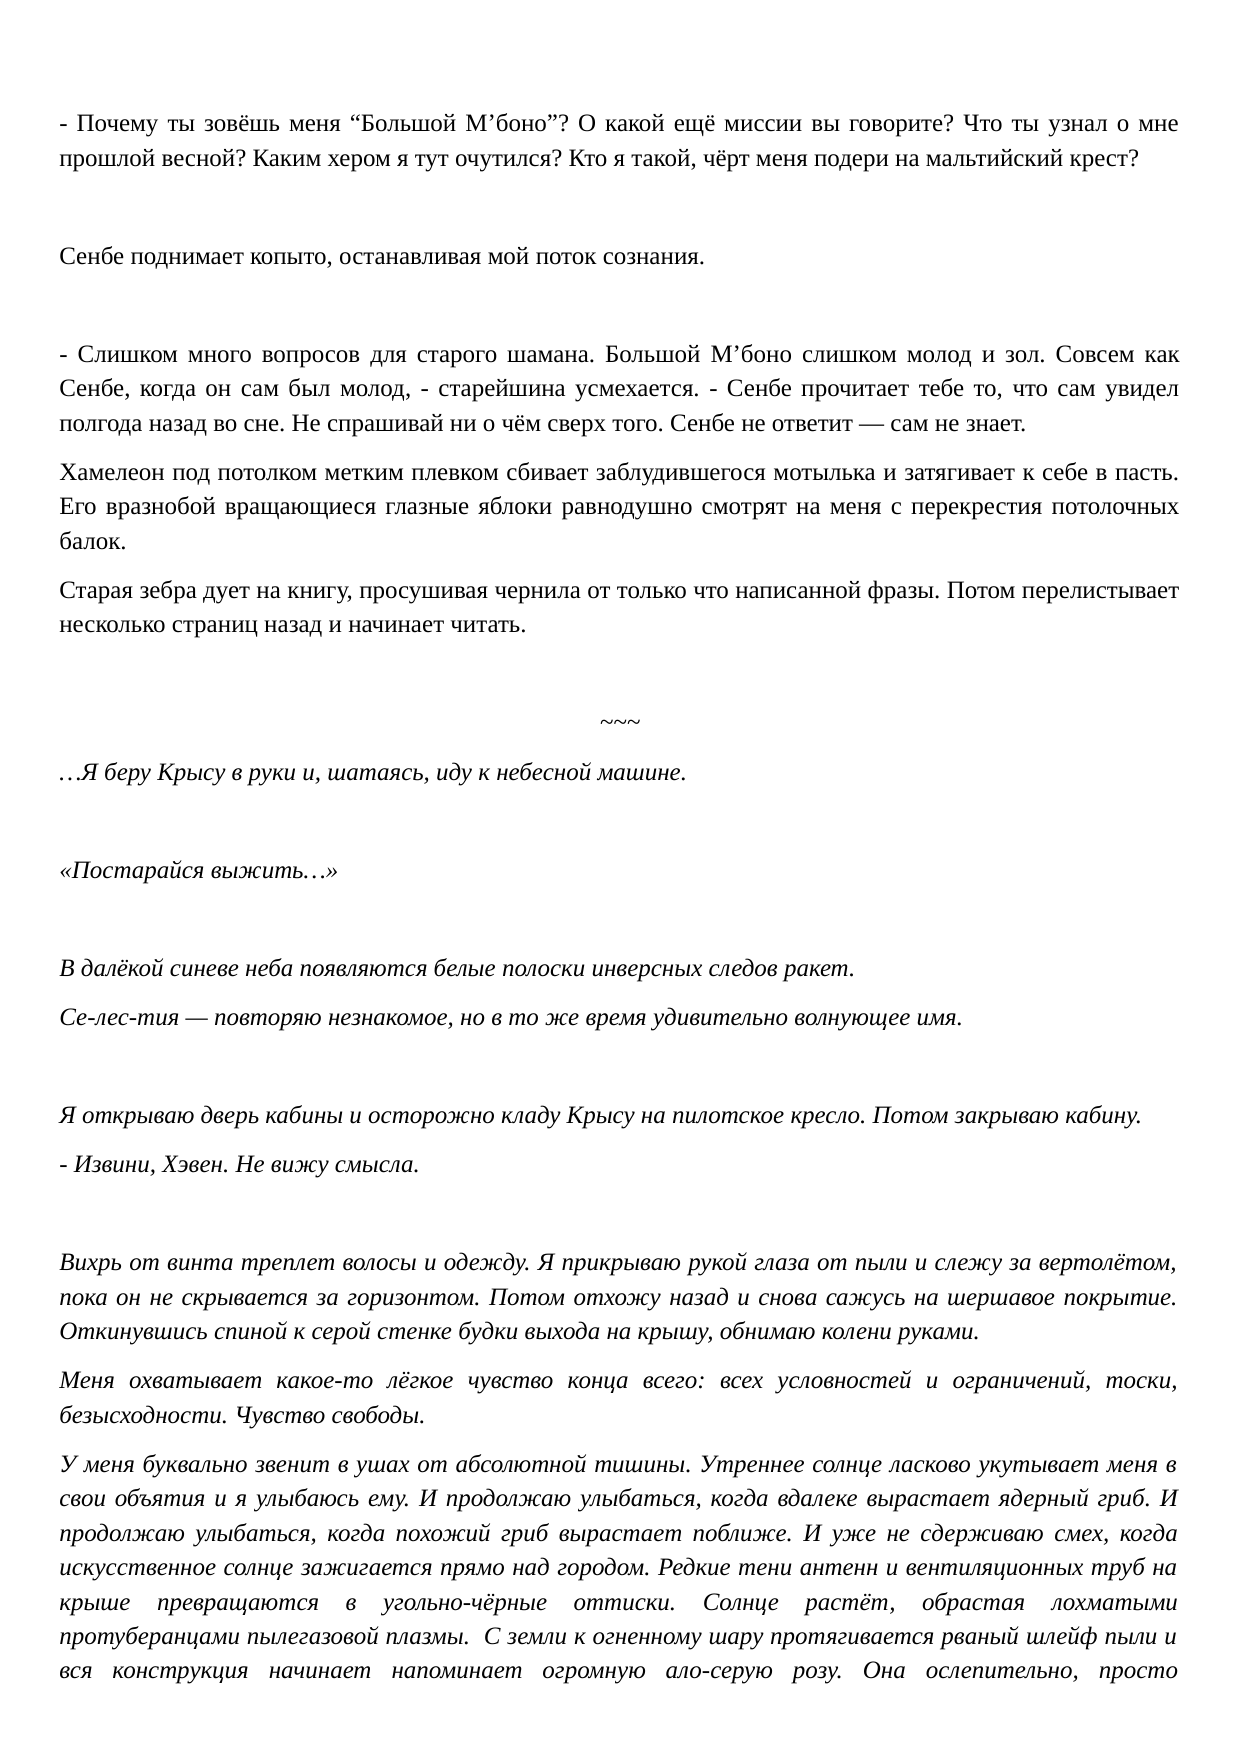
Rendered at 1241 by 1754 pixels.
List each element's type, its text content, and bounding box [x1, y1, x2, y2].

text Меня охватывает какое-то лёгкое чувство конца всего: всех условностей и ограничений, тоски, безысходности. Чувство свободы. [59, 1365, 1181, 1428]
text ~~~ [59, 707, 1181, 736]
text …Я беру Крысу в руки и, шатаясь, иду к небесной машине. [59, 757, 1181, 785]
text Вихрь от винта треплет волосы и одежду. Я прикрываю рукой глаза от пыли и слежу за вертолётом, пока он не скрывается за горизонтом. Потом отхожу назад и снова сажусь на шершавое покрытие. Откинувшись спиной к серой стенке будки выхода на крышу, обнимаю колени руками. [59, 1247, 1181, 1345]
text В далёкой синеве неба появляются белые полоски инверсных следов ракет. [59, 953, 1181, 982]
text Се-лес-тия — повторяю незнакомое, но в то же время удивительно волнующее имя. [59, 1002, 1181, 1031]
text Я открываю дверь кабины и осторожно кладу Крысу на пилотское кресло. Потом закрываю кабину. [59, 1100, 1181, 1129]
text - Извини, Хэвен. Не вижу смысла. [59, 1149, 1181, 1178]
text - Почему ты зовёшь меня “Большой М’боно”? О какой ещё миссии вы говорите? Что ты узнал о мне прошлой весной? Каким хером я тут очутился? Кто я такой, чёрт меня подери на мальтийский крест? [59, 108, 1181, 171]
text У меня буквально звенит в ушах от абсолютной тишины. Утреннее солнце ласково укутывает меня в свои объятия и я улыбаюсь ему. И продолжаю улыбаться, когда вдалеке вырастает ядерный гриб. И продолжаю улыбаться, когда похожий гриб вырастает поближе. И уже не сдерживаю смех, когда искусственное солнце зажигается прямо над городом. Редкие тени антенн и вентиляционных труб на крыше превращаются в угольно-чёрные оттиски. Солнце растёт, обрастая лохматыми протуберанцами пылегазовой плазмы. С земли к огненному шару протягивается рваный шлейф пыли и вся конструкция начинает напоминает огромную ало-серую розу. Она ослепительно, просто [59, 1449, 1181, 1684]
text Старая зебра дует на книгу, просушивая чернила от только что написанной фразы. Потом перелистывает несколько страниц назад и начинает читать. [59, 575, 1181, 638]
text «Постарайся выжить…» [59, 855, 1181, 883]
text - Слишком много вопросов для старого шамана. Большой М’боно слишком молод и зол. Совсем как Сенбе, когда он сам был молод, - старейшина усмехается. - Сенбе прочитает тебе то, что сам увидел полгода назад во сне. Не спрашивай ни о чём сверх того. Сенбе не ответит — сам не знает. [59, 339, 1181, 437]
text Сенбе поднимает копыто, останавливая мой поток сознания. [59, 241, 1181, 269]
text Хамелеон под потолком метким плевком сбивает заблудившегося мотылька и затягивает к себе в пасть. Его вразнобой вращающиеся глазные яблоки равнодушно смотрят на меня с перекрестия потолочных балок. [59, 457, 1181, 554]
